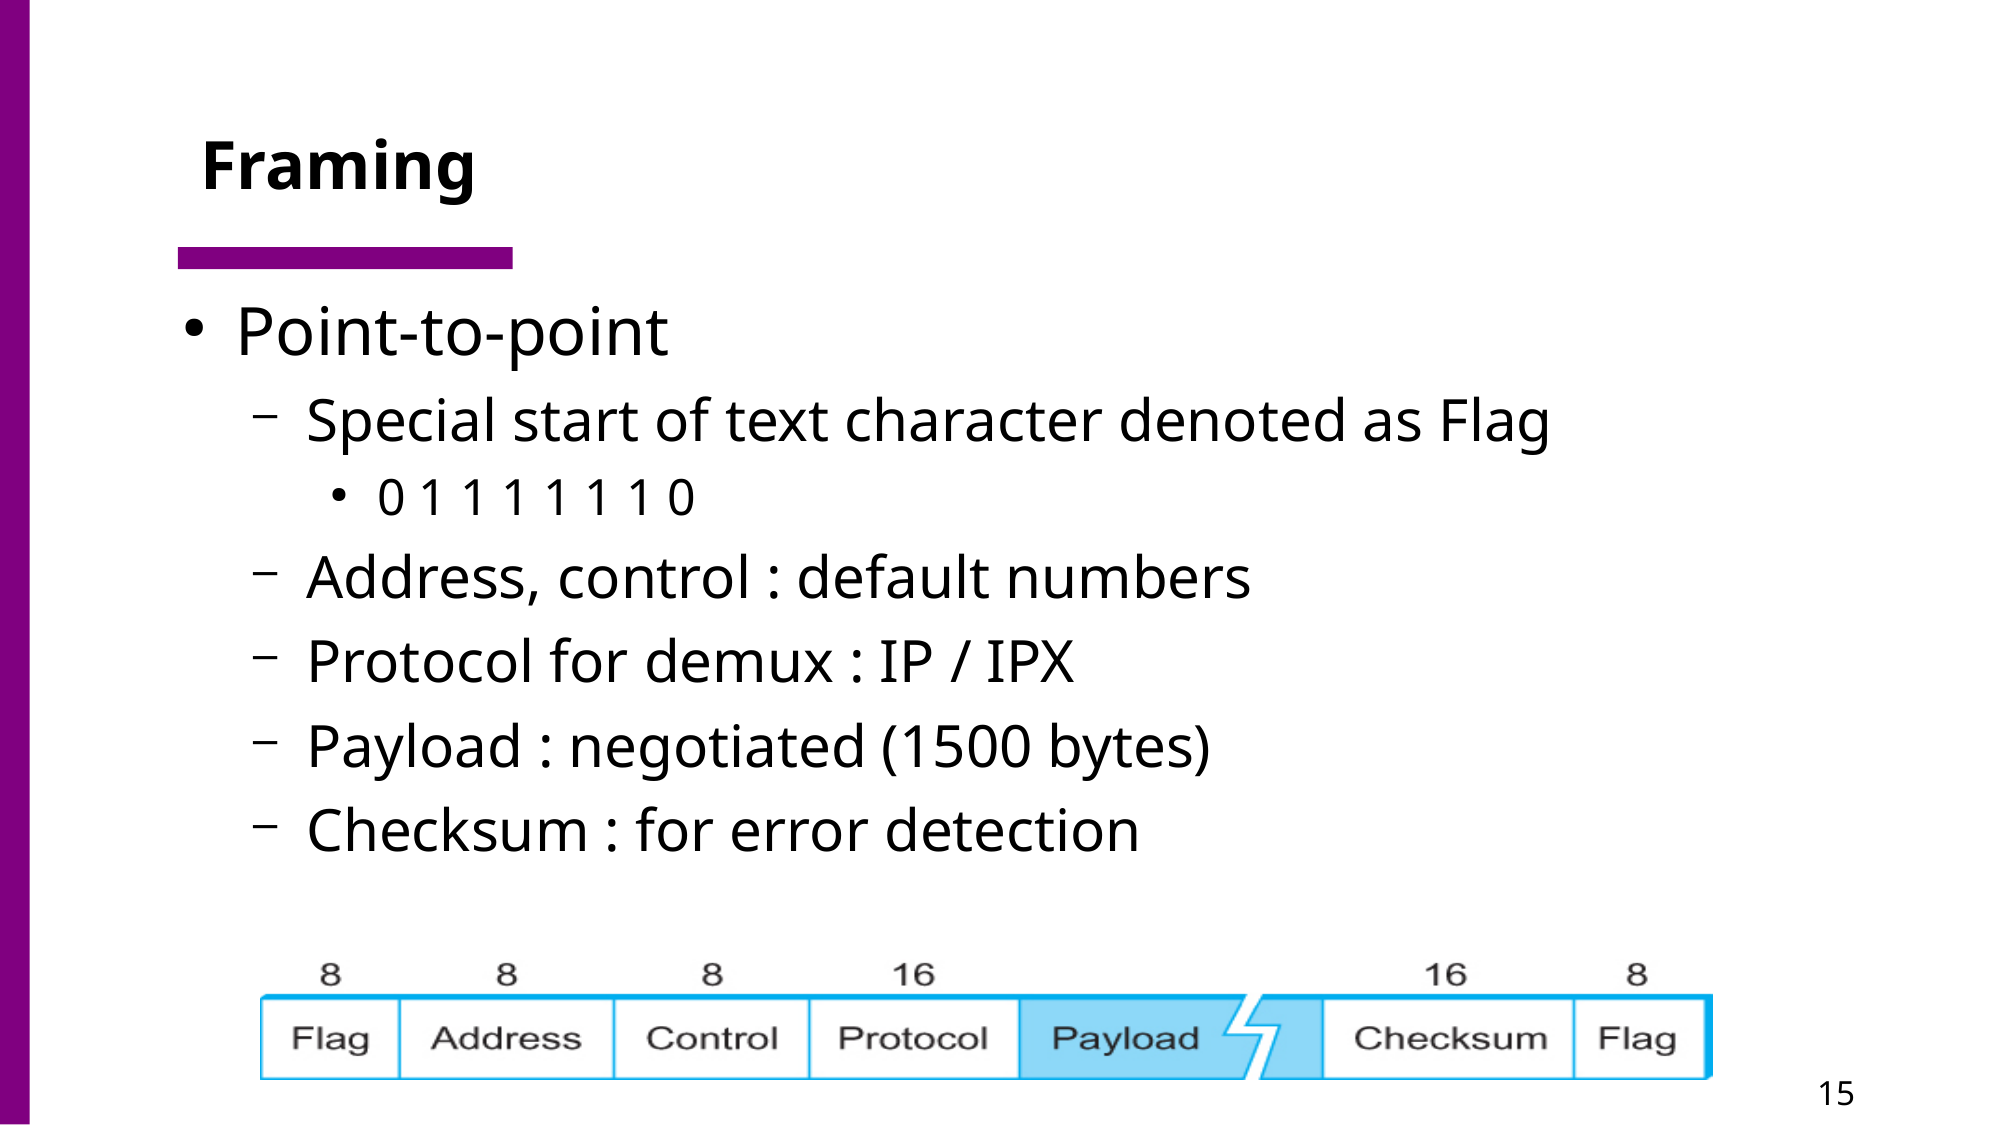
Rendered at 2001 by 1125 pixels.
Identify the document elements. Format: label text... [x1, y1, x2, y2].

list Point-to-point Special start of text character denoted as Flag 0 1 1 1 1 1 1 0 Address, control : default numbers Protocol for demux : IP / IPX Payload : negotiated (1500 bytes) Checksum : for error detection [149, 184, 1959, 1024]
picture [811, 1000, 1018, 1078]
title Framing [149, 84, 1962, 211]
picture [260, 959, 1713, 1081]
picture [1324, 1000, 1705, 1078]
picture [262, 1000, 808, 1078]
